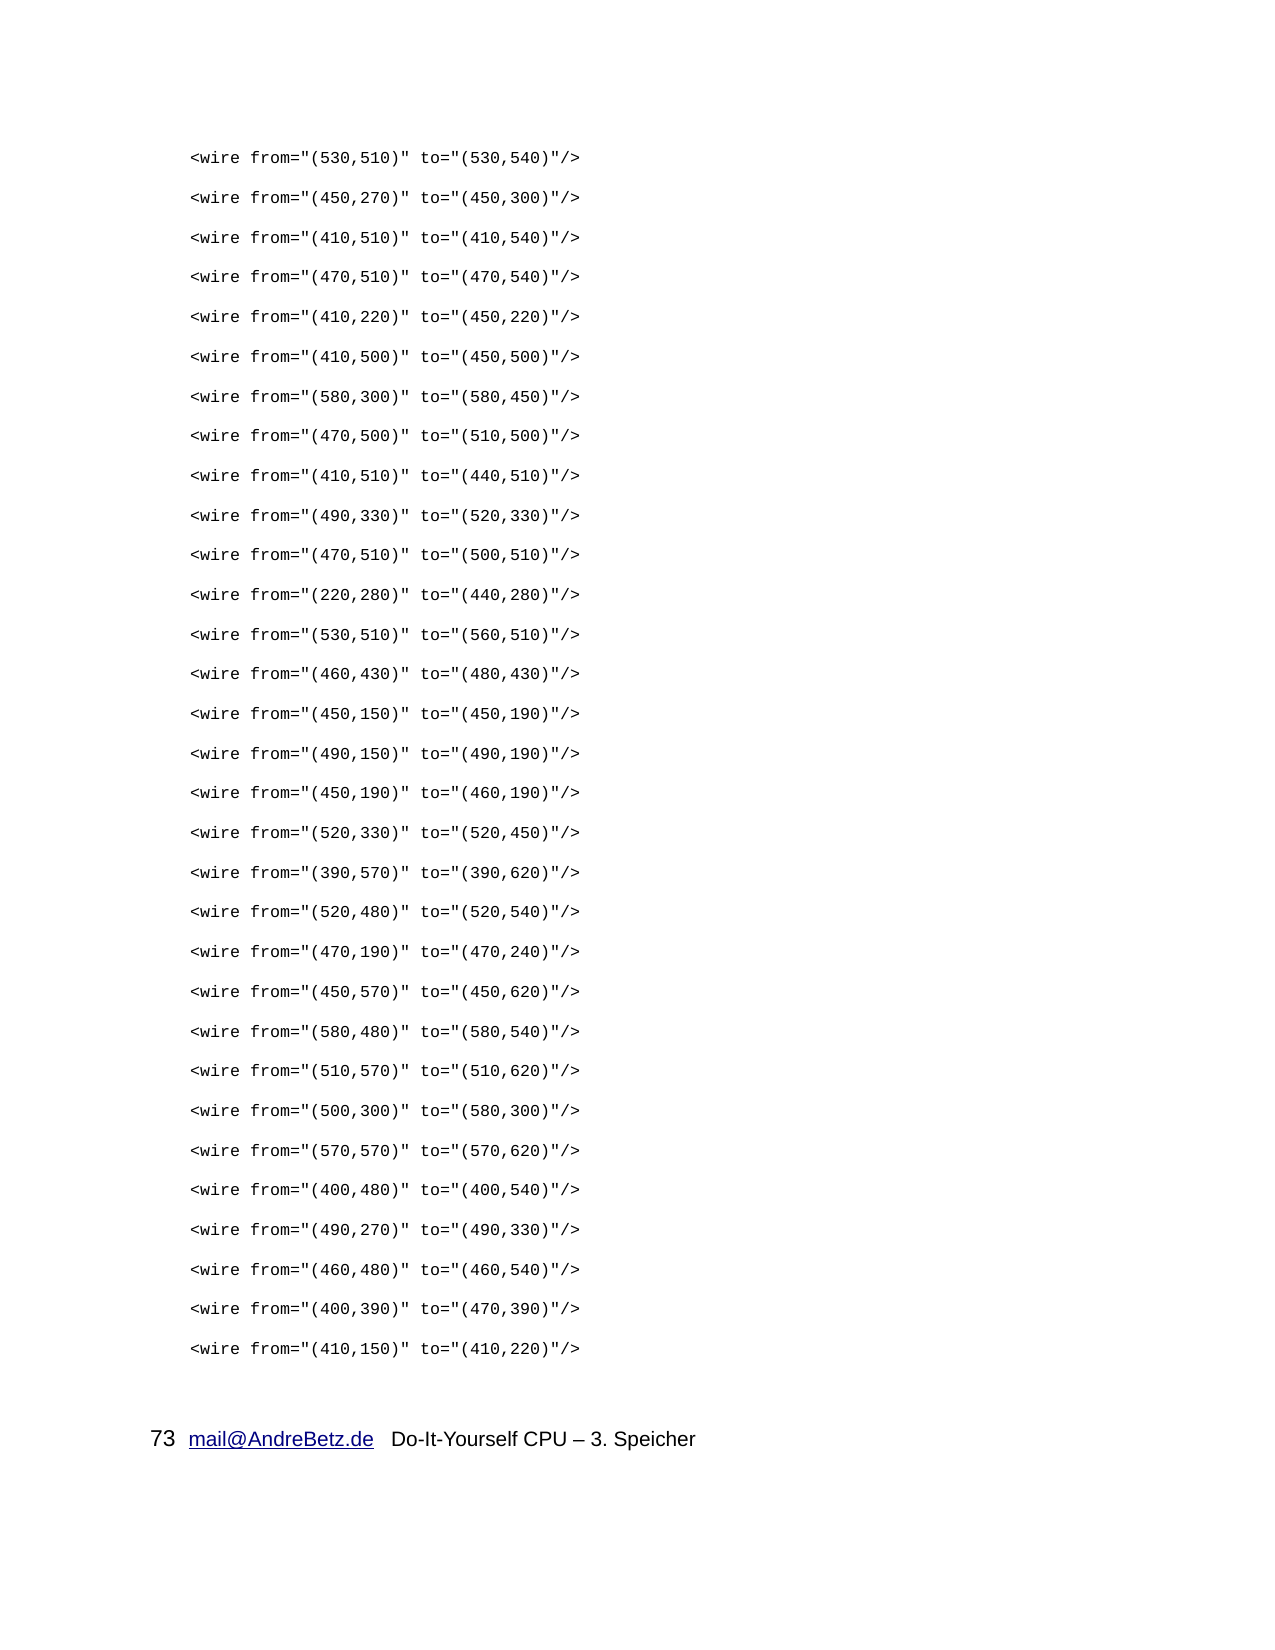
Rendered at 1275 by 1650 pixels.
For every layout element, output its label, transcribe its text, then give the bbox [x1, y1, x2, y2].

text <wire from="(470,510)" to="(500,510)"/> [150, 547, 1125, 566]
text <wire from="(400,480)" to="(400,540)"/> [150, 1182, 1125, 1201]
text <wire from="(410,220)" to="(450,220)"/> [150, 309, 1125, 328]
text <wire from="(390,570)" to="(390,620)"/> [150, 864, 1125, 883]
text <wire from="(410,510)" to="(410,540)"/> [150, 229, 1125, 248]
text <wire from="(490,270)" to="(490,330)"/> [150, 1222, 1125, 1240]
text <wire from="(520,330)" to="(520,450)"/> [150, 825, 1125, 843]
text <wire from="(470,190)" to="(470,240)"/> [150, 944, 1125, 963]
text <wire from="(460,480)" to="(460,540)"/> [150, 1261, 1125, 1280]
text <wire from="(570,570)" to="(570,620)"/> [150, 1142, 1125, 1161]
text <wire from="(410,510)" to="(440,510)"/> [150, 467, 1125, 486]
text <wire from="(460,430)" to="(480,430)"/> [150, 666, 1125, 685]
text <wire from="(450,150)" to="(450,190)"/> [150, 706, 1125, 724]
text <wire from="(530,510)" to="(530,540)"/> [150, 150, 1125, 169]
text <wire from="(400,390)" to="(470,390)"/> [150, 1301, 1125, 1320]
text <wire from="(530,510)" to="(560,510)"/> [150, 626, 1125, 645]
text <wire from="(470,510)" to="(470,540)"/> [150, 269, 1125, 288]
text <wire from="(490,330)" to="(520,330)"/> [150, 507, 1125, 526]
text <wire from="(450,270)" to="(450,300)"/> [150, 190, 1125, 208]
text <wire from="(450,570)" to="(450,620)"/> [150, 983, 1125, 1002]
text <wire from="(410,500)" to="(450,500)"/> [150, 348, 1125, 367]
text <wire from="(490,150)" to="(490,190)"/> [150, 745, 1125, 764]
text <wire from="(220,280)" to="(440,280)"/> [150, 587, 1125, 605]
text <wire from="(510,570)" to="(510,620)"/> [150, 1063, 1125, 1082]
text <wire from="(580,300)" to="(580,450)"/> [150, 388, 1125, 407]
text <wire from="(470,500)" to="(510,500)"/> [150, 428, 1125, 447]
text <wire from="(500,300)" to="(580,300)"/> [150, 1102, 1125, 1121]
text <wire from="(580,480)" to="(580,540)"/> [150, 1023, 1125, 1042]
text <wire from="(450,190)" to="(460,190)"/> [150, 785, 1125, 804]
text <wire from="(410,150)" to="(410,220)"/> [150, 1341, 1125, 1359]
text <wire from="(520,480)" to="(520,540)"/> [150, 904, 1125, 923]
